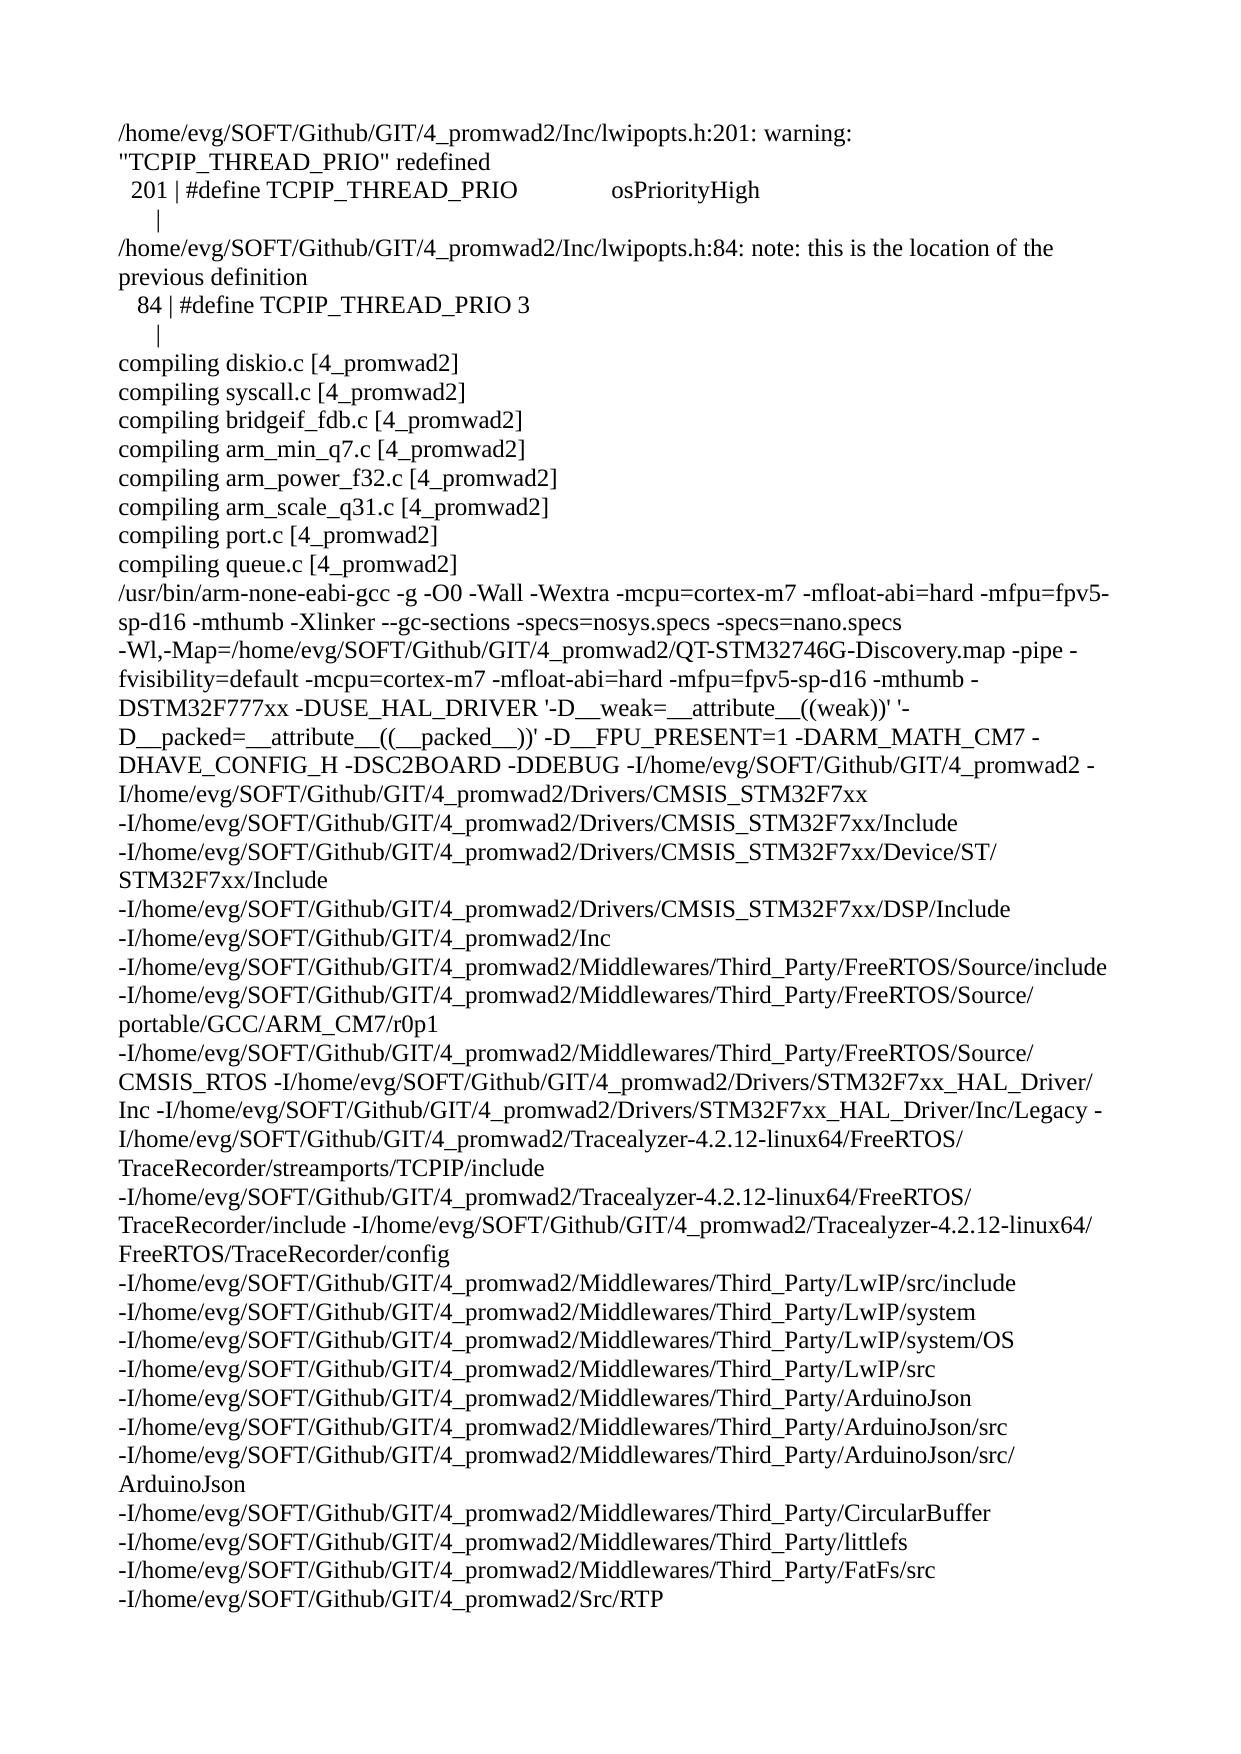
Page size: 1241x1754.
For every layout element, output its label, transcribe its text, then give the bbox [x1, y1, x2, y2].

text compiling arm_power_f32.c [4_promwad2] [118, 463, 1122, 492]
text 201 | #define TCPIP_THREAD_PRIO osPriorityHigh [118, 176, 1122, 204]
text /home/evg/SOFT/Github/GIT/4_promwad2/Inc/lwipopts.h:201: warning: "TCPIP_THREAD_PRIO" redefined [118, 118, 1122, 176]
text | [118, 204, 1122, 233]
text compiling bridgeif_fdb.c [4_promwad2] [118, 406, 1122, 434]
text compiling arm_scale_q31.c [4_promwad2] [118, 492, 1122, 521]
text compiling diskio.c [4_promwad2] [118, 348, 1122, 377]
text compiling port.c [4_promwad2] [118, 521, 1122, 549]
text 84 | #define TCPIP_THREAD_PRIO 3 [118, 291, 1122, 319]
text compiling arm_min_q7.c [4_promwad2] [118, 434, 1122, 463]
text compiling queue.c [4_promwad2] [118, 549, 1122, 578]
text /home/evg/SOFT/Github/GIT/4_promwad2/Inc/lwipopts.h:84: note: this is the location of the previous definition [118, 233, 1122, 291]
text /usr/bin/arm-none-eabi-gcc -g -O0 -Wall -Wextra -mcpu=cortex-m7 -mfloat-abi=hard -mfpu=fpv5-sp-d16 -mthumb -Xlinker --gc-sections -specs=nosys.specs -specs=nano.specs -Wl,-Map=/home/evg/SOFT/Github/GIT/4_promwad2/QT-STM32746G-Discovery.map -pipe -fvisibility=default -mcpu=cortex-m7 -mfloat-abi=hard -mfpu=fpv5-sp-d16 -mthumb -DSTM32F777xx -DUSE_HAL_DRIVER '-D__weak=__attribute__((weak))' '-D__packed=__attribute__((__packed__))' -D__FPU_PRESENT=1 -DARM_MATH_CM7 -DHAVE_CONFIG_H -DSC2BOARD -DDEBUG -I/home/evg/SOFT/Github/GIT/4_promwad2 -I/home/evg/SOFT/Github/GIT/4_promwad2/Drivers/CMSIS_STM32F7xx -I/home/evg/SOFT/Github/GIT/4_promwad2/Drivers/CMSIS_STM32F7xx/Include -I/home/evg/SOFT/Github/GIT/4_promwad2/Drivers/CMSIS_STM32F7xx/Device/ST/STM32F7xx/Include -I/home/evg/SOFT/Github/GIT/4_promwad2/Drivers/CMSIS_STM32F7xx/DSP/Include -I/home/evg/SOFT/Github/GIT/4_promwad2/Inc -I/home/evg/SOFT/Github/GIT/4_promwad2/Middlewares/Third_Party/FreeRTOS/Source/include -I/home/evg/SOFT/Github/GIT/4_promwad2/Middlewares/Third_Party/FreeRTOS/Source/portable/GCC/ARM_CM7/r0p1 -I/home/evg/SOFT/Github/GIT/4_promwad2/Middlewares/Third_Party/FreeRTOS/Source/CMSIS_RTOS -I/home/evg/SOFT/Github/GIT/4_promwad2/Drivers/STM32F7xx_HAL_Driver/Inc -I/home/evg/SOFT/Github/GIT/4_promwad2/Drivers/STM32F7xx_HAL_Driver/Inc/Legacy -I/home/evg/SOFT/Github/GIT/4_promwad2/Tracealyzer-4.2.12-linux64/FreeRTOS/TraceRecorder/streamports/TCPIP/include -I/home/evg/SOFT/Github/GIT/4_promwad2/Tracealyzer-4.2.12-linux64/FreeRTOS/TraceRecorder/include -I/home/evg/SOFT/Github/GIT/4_promwad2/Tracealyzer-4.2.12-linux64/FreeRTOS/TraceRecorder/config -I/home/evg/SOFT/Github/GIT/4_promwad2/Middlewares/Third_Party/LwIP/src/include -I/home/evg/SOFT/Github/GIT/4_promwad2/Middlewares/Third_Party/LwIP/system -I/home/evg/SOFT/Github/GIT/4_promwad2/Middlewares/Third_Party/LwIP/system/OS -I/home/evg/SOFT/Github/GIT/4_promwad2/Middlewares/Third_Party/LwIP/src -I/home/evg/SOFT/Github/GIT/4_promwad2/Middlewares/Third_Party/ArduinoJson -I/home/evg/SOFT/Github/GIT/4_promwad2/Middlewares/Third_Party/ArduinoJson/src -I/home/evg/SOFT/Github/GIT/4_promwad2/Middlewares/Third_Party/ArduinoJson/src/ArduinoJson -I/home/evg/SOFT/Github/GIT/4_promwad2/Middlewares/Third_Party/CircularBuffer -I/home/evg/SOFT/Github/GIT/4_promwad2/Middlewares/Third_Party/littlefs -I/home/evg/SOFT/Github/GIT/4_promwad2/Middlewares/Third_Party/FatFs/src -I/home/evg/SOFT/Github/GIT/4_promwad2/Src/RTP [118, 578, 1122, 1613]
text compiling syscall.c [4_promwad2] [118, 377, 1122, 406]
text | [118, 319, 1122, 348]
